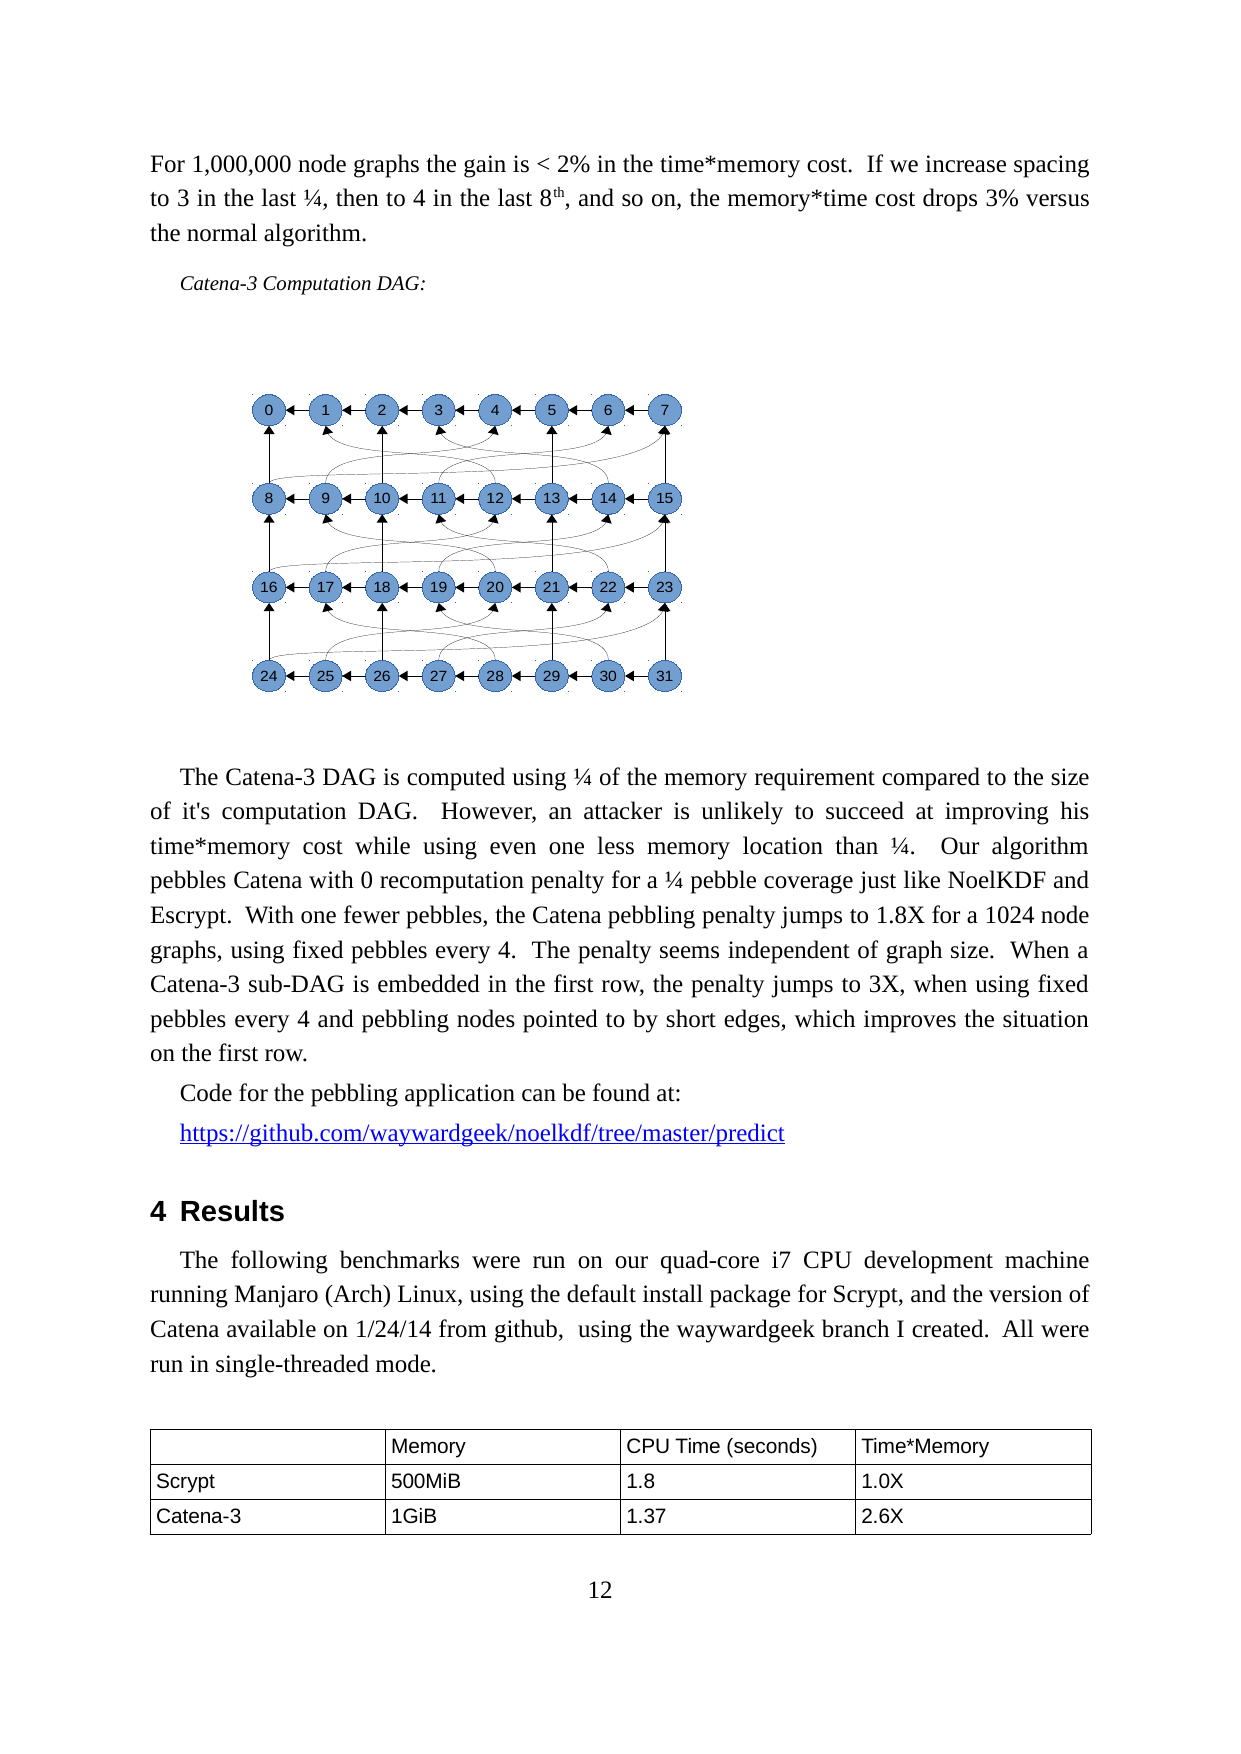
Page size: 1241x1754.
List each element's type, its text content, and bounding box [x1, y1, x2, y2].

table_cell Catena-3 [151, 1500, 385, 1533]
table_header [151, 1430, 385, 1464]
text The Catena-3 DAG is computed using ¼ of the memory requirement compared to the size of it's computation DAG. However, an attacker is unlikely to succeed at improving his time*memory cost while using even one less memory location than ¼. Our algorithm pebbles Catena with 0 recomputation penalty for a ¼ pebble coverage just like NoelKDF and Escrypt. With one fewer pebbles, the Catena pebbling penalty jumps to 1.8X for a 1024 node graphs, using fixed pebbles every 4. The penalty seems independent of graph size. When a Catena-3 sub-DAG is embedded in the first row, the penalty jumps to 3X, when using fixed pebbles every 4 and pebbling nodes pointed to by short edges, which improves the situation on the first row. [150, 763, 1091, 1067]
text The following benchmarks were run on our quad-core i7 CPU development machine running Manjaro (Arch) Linux, using the default install package for Scrypt, and the version of Catena available on 1/24/14 from github, using the waywardgeek branch I created. All were run in single-threaded mode. [150, 1246, 1091, 1377]
text Catena-3 Computation DAG: [179, 271, 799, 294]
table_cell 1.37 [621, 1500, 855, 1533]
table_header Time*Memory [856, 1430, 1091, 1464]
text For 1,000,000 node graphs the gain is < 2% in the time*memory cost. If we increase spacing to 3 in the last ¼, then to 4 in the last 8th, and so on, the memory*time cost drops 3% versus the normal algorithm. [150, 150, 1091, 247]
table_cell 2.6X [856, 1500, 1091, 1533]
text Code for the pebbling application can be found at: [150, 1079, 1091, 1107]
table_cell 1.0X [856, 1465, 1091, 1499]
table_header Memory [386, 1430, 620, 1464]
table_cell Scrypt [151, 1465, 385, 1499]
table_header CPU Time (seconds) [621, 1430, 855, 1464]
table_cell 1GiB [386, 1500, 620, 1533]
table_cell 500MiB [386, 1465, 620, 1499]
text https://github.com/waywardgeek/noelkdf/tree/master/predict [150, 1119, 1091, 1147]
table_cell 1.8 [621, 1465, 855, 1499]
subtitle Results [150, 1195, 1091, 1228]
